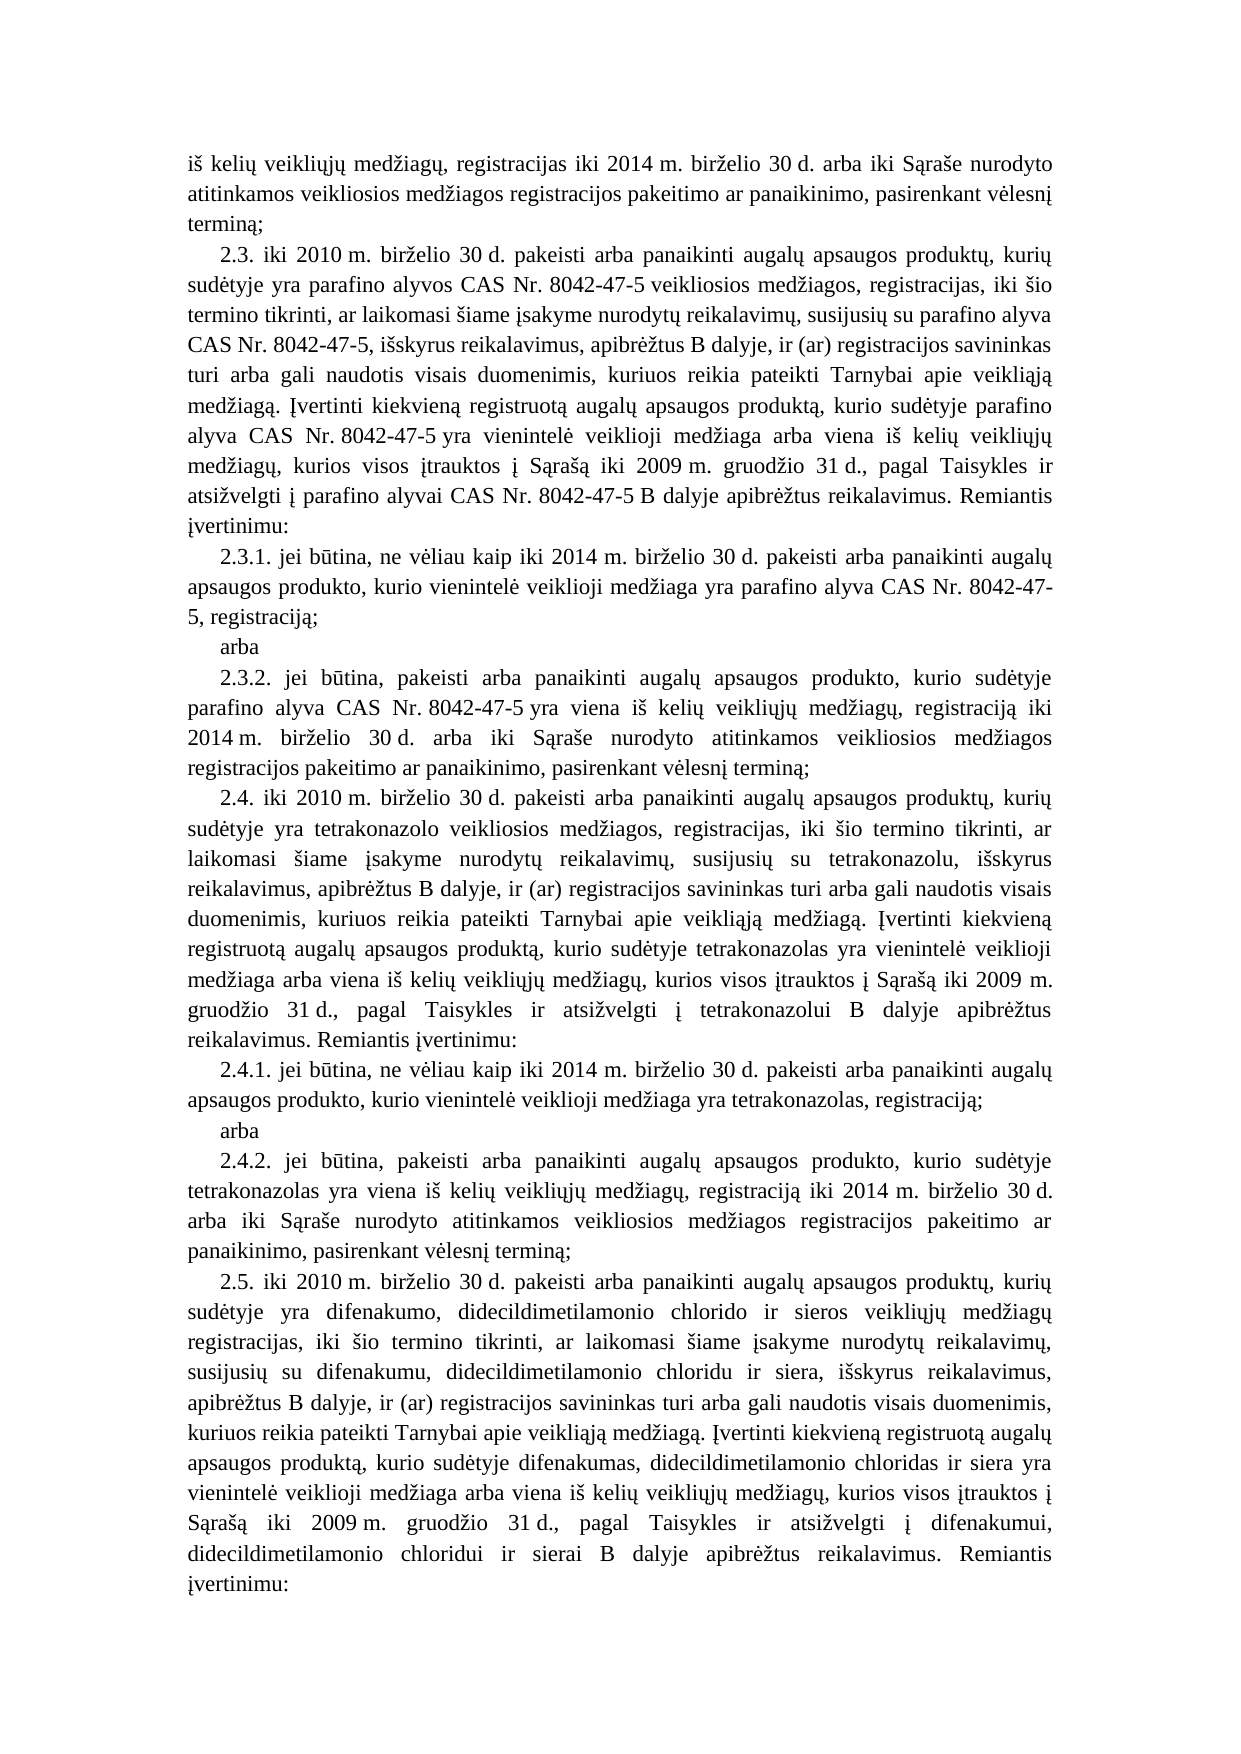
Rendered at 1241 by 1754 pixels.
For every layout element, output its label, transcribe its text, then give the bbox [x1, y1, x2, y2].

text iš kelių veikliųjų medžiagų, registracijas iki 2014 m. birželio 30 d. arba iki Sąraše nurodyto atitinkamos veikliosios medžiagos registracijos pakeitimo ar panaikinimo, pasirenkant vėlesnį terminą; [187, 150, 1053, 237]
text 2.3.1. jei būtina, ne vėliau kaip iki 2014 m. birželio 30 d. pakeisti arba panaikinti augalų apsaugos produkto, kurio vienintelė veiklioji medžiaga yra parafino alyva CAS Nr. 8042-47-5, registraciją; [187, 543, 1053, 629]
text arba [187, 633, 1053, 660]
text 2.4. iki 2010 m. birželio 30 d. pakeisti arba panaikinti augalų apsaugos produktų, kurių sudėtyje yra tetrakonazolo veikliosios medžiagos, registracijas, iki šio termino tikrinti, ar laikomasi šiame įsakyme nurodytų reikalavimų, susijusių su tetrakonazolu, išskyrus reikalavimus, apibrėžtus B dalyje, ir (ar) registracijos savininkas turi arba gali naudotis visais duomenimis, kuriuos reikia pateikti Tarnybai apie veikliąją medžiagą. Įvertinti kiekvieną registruotą augalų apsaugos produktą, kurio sudėtyje tetrakonazolas yra vienintelė veiklioji medžiaga arba viena iš kelių veikliųjų medžiagų, kurios visos įtrauktos į Sąrašą iki 2009 m. gruodžio 31 d., pagal Taisykles ir atsižvelgti į tetrakonazolui B dalyje apibrėžtus reikalavimus. Remiantis įvertinimu: [187, 784, 1053, 1052]
text arba [187, 1117, 1053, 1143]
text 2.3. iki 2010 m. birželio 30 d. pakeisti arba panaikinti augalų apsaugos produktų, kurių sudėtyje yra parafino alyvos CAS Nr. 8042-47-5 veikliosios medžiagos, registracijas, iki šio termino tikrinti, ar laikomasi šiame įsakyme nurodytų reikalavimų, susijusių su parafino alyva CAS Nr. 8042-47-5, išskyrus reikalavimus, apibrėžtus B dalyje, ir (ar) registracijos savininkas turi arba gali naudotis visais duomenimis, kuriuos reikia pateikti Tarnybai apie veikliąją medžiagą. Įvertinti kiekvieną registruotą augalų apsaugos produktą, kurio sudėtyje parafino alyva CAS Nr. 8042-47-5 yra vienintelė veiklioji medžiaga arba viena iš kelių veikliųjų medžiagų, kurios visos įtrauktos į Sąrašą iki 2009 m. gruodžio 31 d., pagal Taisykles ir atsižvelgti į parafino alyvai CAS Nr. 8042-47-5 B dalyje apibrėžtus reikalavimus. Remiantis įvertinimu: [187, 241, 1053, 539]
text 2.4.1. jei būtina, ne vėliau kaip iki 2014 m. birželio 30 d. pakeisti arba panaikinti augalų apsaugos produkto, kurio vienintelė veiklioji medžiaga yra tetrakonazolas, registraciją; [187, 1056, 1053, 1113]
text 2.4.2. jei būtina, pakeisti arba panaikinti augalų apsaugos produkto, kurio sudėtyje tetrakonazolas yra viena iš kelių veikliųjų medžiagų, registraciją iki 2014 m. birželio 30 d. arba iki Sąraše nurodyto atitinkamos veikliosios medžiagos registracijos pakeitimo ar panaikinimo, pasirenkant vėlesnį terminą; [187, 1147, 1053, 1264]
text 2.5. iki 2010 m. birželio 30 d. pakeisti arba panaikinti augalų apsaugos produktų, kurių sudėtyje yra difenakumo, didecildimetilamonio chlorido ir sieros veikliųjų medžiagų registracijas, iki šio termino tikrinti, ar laikomasi šiame įsakyme nurodytų reikalavimų, susijusių su difenakumu, didecildimetilamonio chloridu ir siera, išskyrus reikalavimus, apibrėžtus B dalyje, ir (ar) registracijos savininkas turi arba gali naudotis visais duomenimis, kuriuos reikia pateikti Tarnybai apie veikliąją medžiagą. Įvertinti kiekvieną registruotą augalų apsaugos produktą, kurio sudėtyje difenakumas, didecildimetilamonio chloridas ir siera yra vienintelė veiklioji medžiaga arba viena iš kelių veikliųjų medžiagų, kurios visos įtrauktos į Sąrašą iki 2009 m. gruodžio 31 d., pagal Taisykles ir atsižvelgti į difenakumui, didecildimetilamonio chloridui ir sierai B dalyje apibrėžtus reikalavimus. Remiantis įvertinimu: [187, 1268, 1053, 1596]
text 2.3.2. jei būtina, pakeisti arba panaikinti augalų apsaugos produkto, kurio sudėtyje parafino alyva CAS Nr. 8042-47-5 yra viena iš kelių veikliųjų medžiagų, registraciją iki 2014 m. birželio 30 d. arba iki Sąraše nurodyto atitinkamos veikliosios medžiagos registracijos pakeitimo ar panaikinimo, pasirenkant vėlesnį terminą; [187, 663, 1053, 781]
